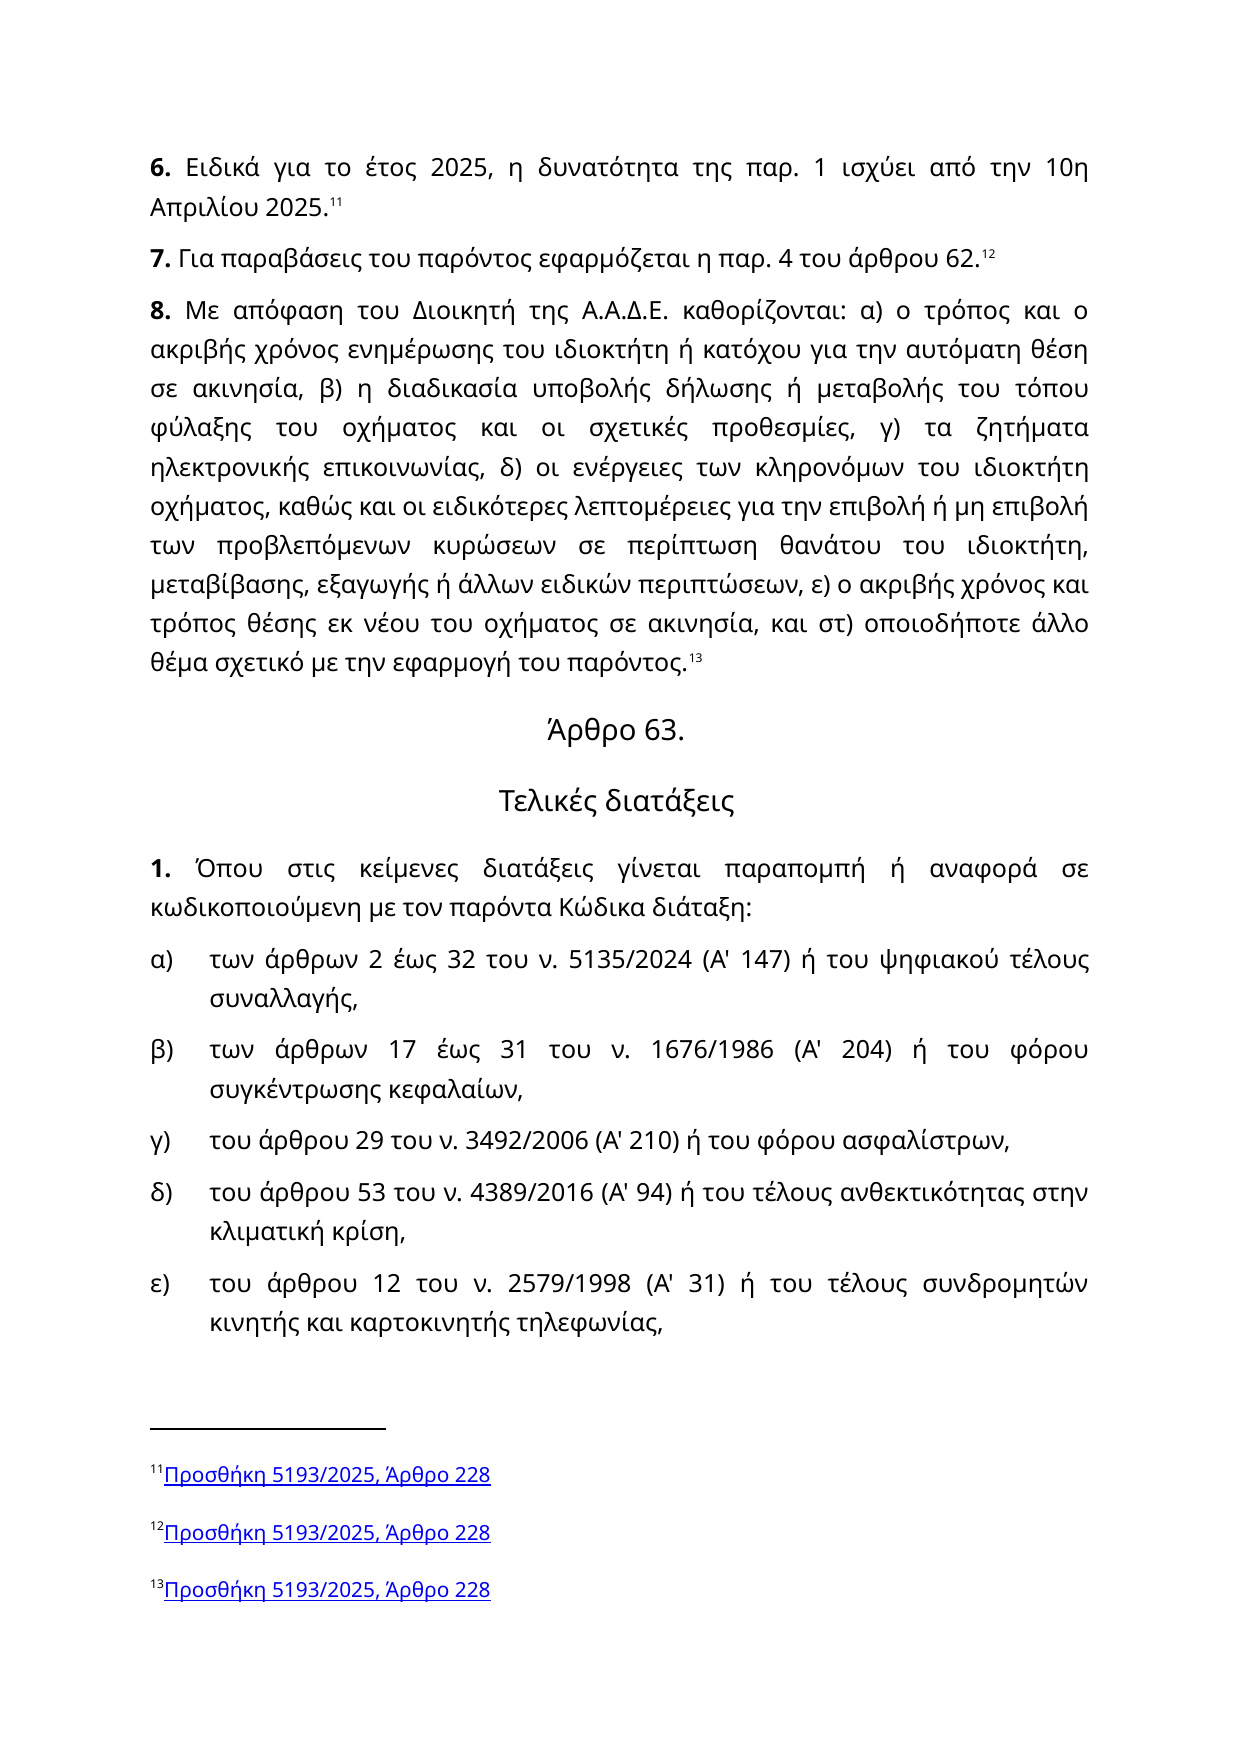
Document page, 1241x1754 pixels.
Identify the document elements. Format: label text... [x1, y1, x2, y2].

text 6. Ειδικά για το έτος 2025, η δυνατότητα της παρ. 1 ισχύει από την 10η Απριλίου 2025. [150, 150, 1090, 223]
text 8. Με απόφαση του Διοικητή της Α.Α.Δ.Ε. καθορίζονται: α) ο τρόπος και ο ακριβής χρόνος ενημέρωσης του ιδιοκτήτη ή κατόχου για την αυτόματη θέση σε ακινησία, β) η διαδικασία υποβολής δήλωσης ή μεταβολής του τόπου φύλαξης του οχήματος και οι σχετικές προθεσμίες, γ) τα ζητήματα ηλεκτρονικής επικοινωνίας, δ) οι ενέργειες των κληρονόμων του ιδιοκτήτη οχήματος, καθώς και οι ειδικότερες λεπτομέρειες για την επιβολή ή μη επιβολή των προβλεπόμενων κυρώσεων σε περίπτωση θανάτου του ιδιοκτήτη, μεταβίβασης, εξαγωγής ή άλλων ειδικών περιπτώσεων, ε) ο ακριβής χρόνος και τρόπος θέσης εκ νέου του οχήματος σε ακινησία, και στ) οποιοδήποτε άλλο θέμα σχετικό με την εφαρμογή του παρόντος. [150, 292, 1090, 679]
text Προσθήκη 5193/2025, Άρθρο 228 [150, 1460, 1090, 1489]
subtitle Τελικές διατάξεις [150, 780, 1090, 819]
list α) των άρθρων 2 έως 32 του ν. 5135/2024 (Α' 147) ή του ψηφιακού τέλους συναλλαγής, [150, 941, 1090, 1014]
text Προσθήκη 5193/2025, Άρθρο 228 [150, 1518, 1090, 1546]
text 7. Για παραβάσεις του παρόντος εφαρμόζεται η παρ. 4 του άρθρου 62. [150, 241, 1090, 275]
list ε) του άρθρου 12 του ν. 2579/1998 (Α' 31) ή του τέλους συνδρομητών κινητής και καρτοκινητής τηλεφωνίας, [150, 1265, 1090, 1339]
list δ) του άρθρου 53 του ν. 4389/2016 (Α' 94) ή του τέλους ανθεκτικότητας στην κλιματική κρίση, [150, 1174, 1090, 1248]
list γ) του άρθρου 29 του ν. 3492/2006 (Α' 210) ή του φόρου ασφαλίστρων, [150, 1123, 1090, 1157]
subtitle Άρθρο 63. [150, 709, 1090, 749]
list β) των άρθρων 17 έως 31 του ν. 1676/1986 (Α' 204) ή του φόρου συγκέντρωσης κεφαλαίων, [150, 1032, 1090, 1105]
text 1. Όπου στις κείμενες διατάξεις γίνεται παραπομπή ή αναφορά σε κωδικοποιούμενη με τον παρόντα Κώδικα διάταξη: [150, 850, 1090, 924]
text Προσθήκη 5193/2025, Άρθρο 228 [150, 1576, 1090, 1604]
